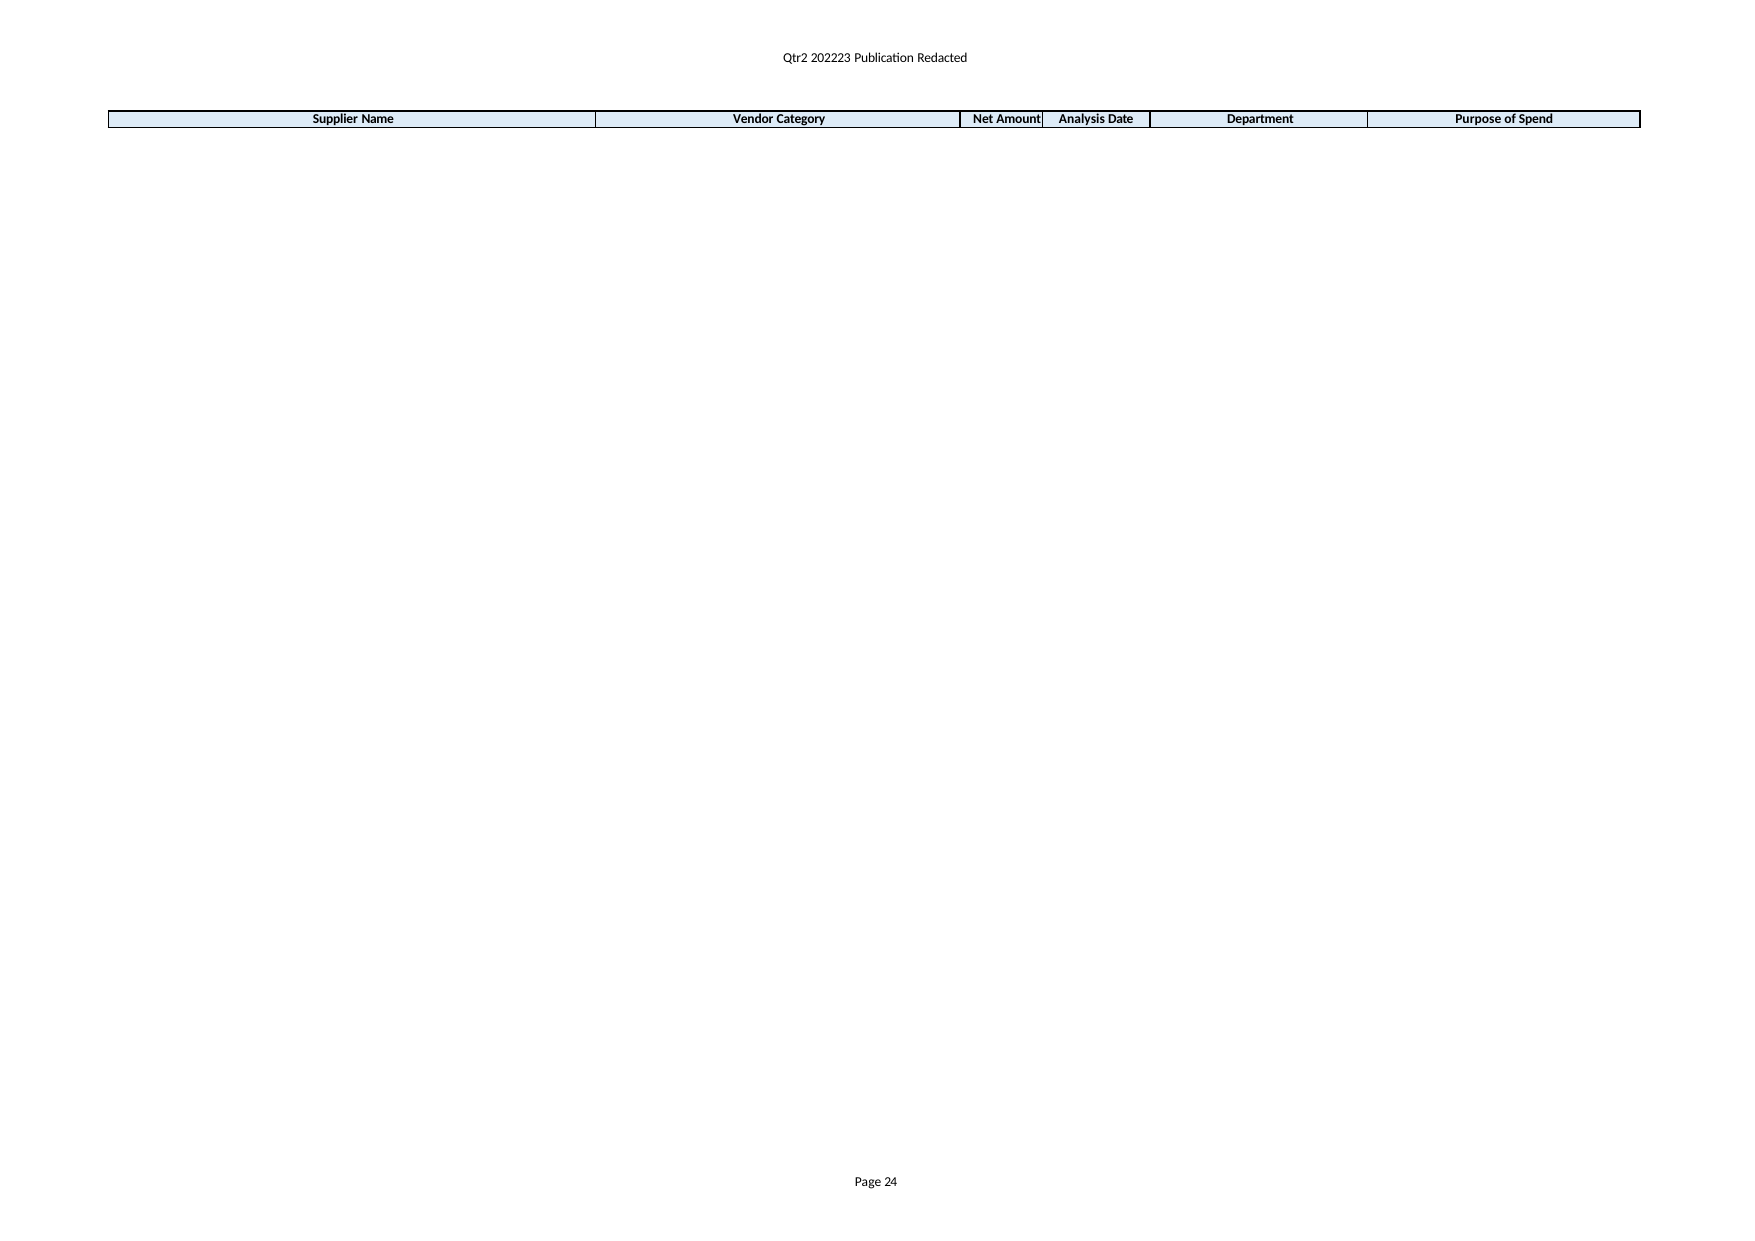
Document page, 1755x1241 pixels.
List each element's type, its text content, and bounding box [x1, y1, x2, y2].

table_header Net Amount [961, 112, 1042, 127]
table_header Supplier Name [109, 112, 595, 127]
table_header Purpose of Spend [1368, 112, 1639, 127]
table_header Analysis Date [1043, 112, 1149, 127]
table_header Vendor Category [596, 112, 959, 127]
table_header Department [1151, 112, 1367, 127]
